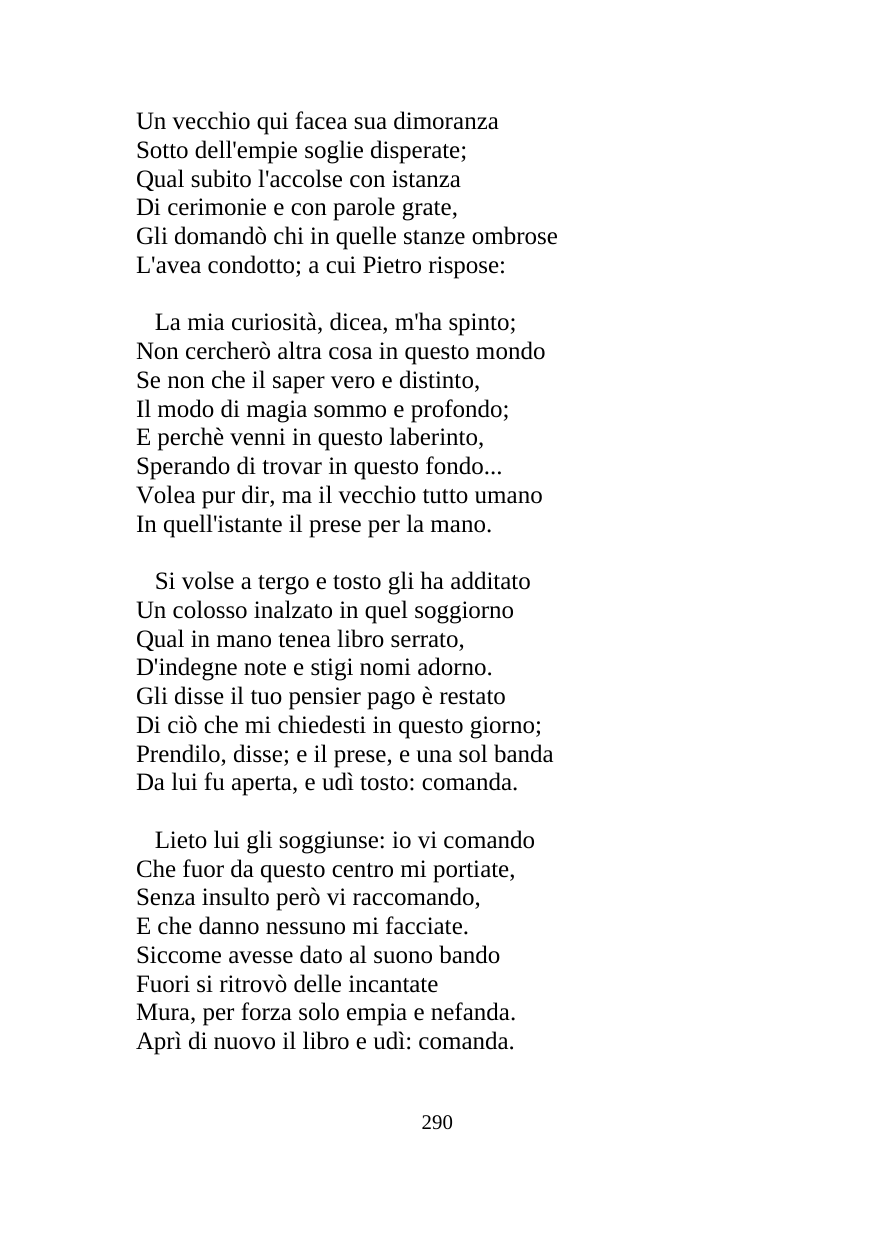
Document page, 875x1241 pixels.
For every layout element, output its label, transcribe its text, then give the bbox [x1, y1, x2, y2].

text In quell'istante il prese per la mano. [106, 509, 768, 537]
text Da lui fu aperta, e udì tosto: comanda. [106, 767, 768, 796]
text Gli domandò chi in quelle stanze ombrose [106, 221, 768, 250]
text Non cercherò altra cosa in questo mondo [106, 336, 768, 365]
text Il modo di magia sommo e profondo; [106, 394, 768, 422]
text Si volse a tergo e tosto gli ha additato [125, 566, 768, 595]
text E che danno nessuno mi facciate. [106, 911, 768, 940]
text L'avea condotto; a cui Pietro rispose: [106, 250, 768, 279]
text Mura, per forza solo empia e nefanda. [106, 997, 768, 1026]
text Sperando di trovar in questo fondo... [106, 451, 768, 480]
text Siccome avesse dato al suono bando [106, 940, 768, 969]
text Di cerimonie e con parole grate, [106, 192, 768, 221]
text Qual subito l'accolse con istanza [106, 164, 768, 192]
text Se non che il saper vero e distinto, [106, 365, 768, 394]
text Aprì di nuovo il libro e udì: comanda. [106, 1026, 768, 1055]
text Gli disse il tuo pensier pago è restato [106, 681, 768, 710]
text Che fuor da questo centro mi portiate, [106, 854, 768, 882]
text Volea pur dir, ma il vecchio tutto umano [106, 480, 768, 509]
text E perchè venni in questo laberinto, [106, 422, 768, 451]
text Prendilo, disse; e il prese, e una sol banda [106, 739, 768, 767]
text Un colosso inalzato in quel soggiorno [106, 595, 768, 624]
text Di ciò che mi chiedesti in questo giorno; [106, 710, 768, 739]
text Qual in mano tenea libro serrato, [106, 624, 768, 652]
text Un vecchio qui facea sua dimoranza [106, 106, 768, 135]
text Fuori si ritrovò delle incantate [106, 969, 768, 997]
text Sotto dell'empie soglie disperate; [106, 135, 768, 164]
text Senza insulto però vi raccomando, [106, 882, 768, 911]
text D'indegne note e stigi nomi adorno. [106, 652, 768, 681]
text Lieto lui gli soggiunse: io vi comando [125, 825, 768, 854]
text La mia curiosità, dicea, m'ha spinto; [125, 307, 768, 336]
